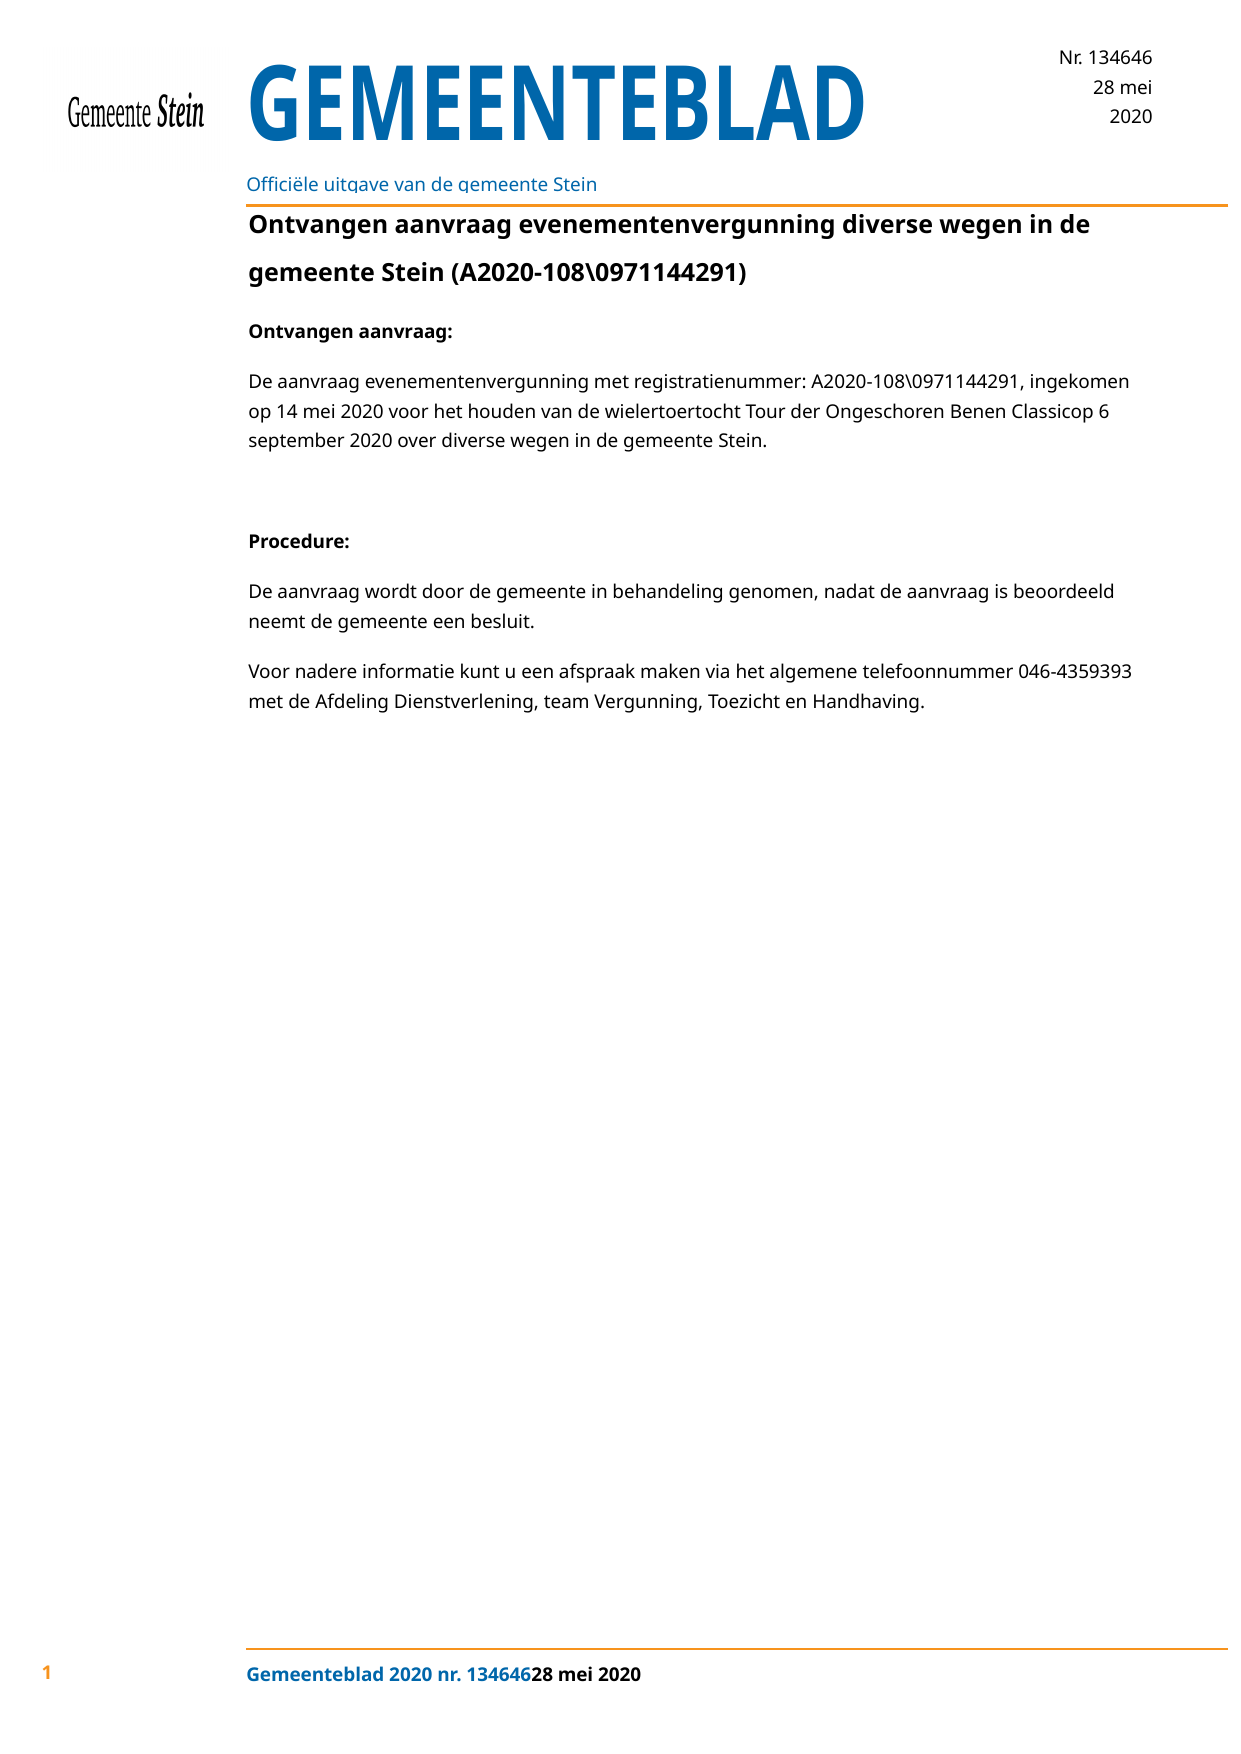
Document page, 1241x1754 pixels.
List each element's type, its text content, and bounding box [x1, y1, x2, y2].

text Ontvangen aanvraag evenementenvergunning diverse wegen in de gemeente Stein (A2020-108\0971144291) [248, 207, 1152, 288]
text Voor nadere informatie kunt u een afspraak maken via het algemene telefoonnummer 046-4359393 met de Afdeling Dienstverlening, team Vergunning, Toezicht en Handhaving. [248, 659, 1152, 714]
text De aanvraag evenementenvergunning met registratienummer: A2020-108\0971144291, ingekomen op 14 mei 2020 voor het houden van de wielertoertocht Tour der Ongeschoren Benen Classicop 6 september 2020 over diverse wegen in de gemeente Stein. [248, 368, 1152, 453]
text De aanvraag wordt door de gemeente in behandeling genomen, nadat de aanvraag is beoordeeld neemt de gemeente een besluit. [248, 579, 1152, 634]
picture [41, 47, 231, 172]
text Ontvangen aanvraag: [248, 318, 1152, 344]
text Procedure: [248, 528, 1152, 554]
